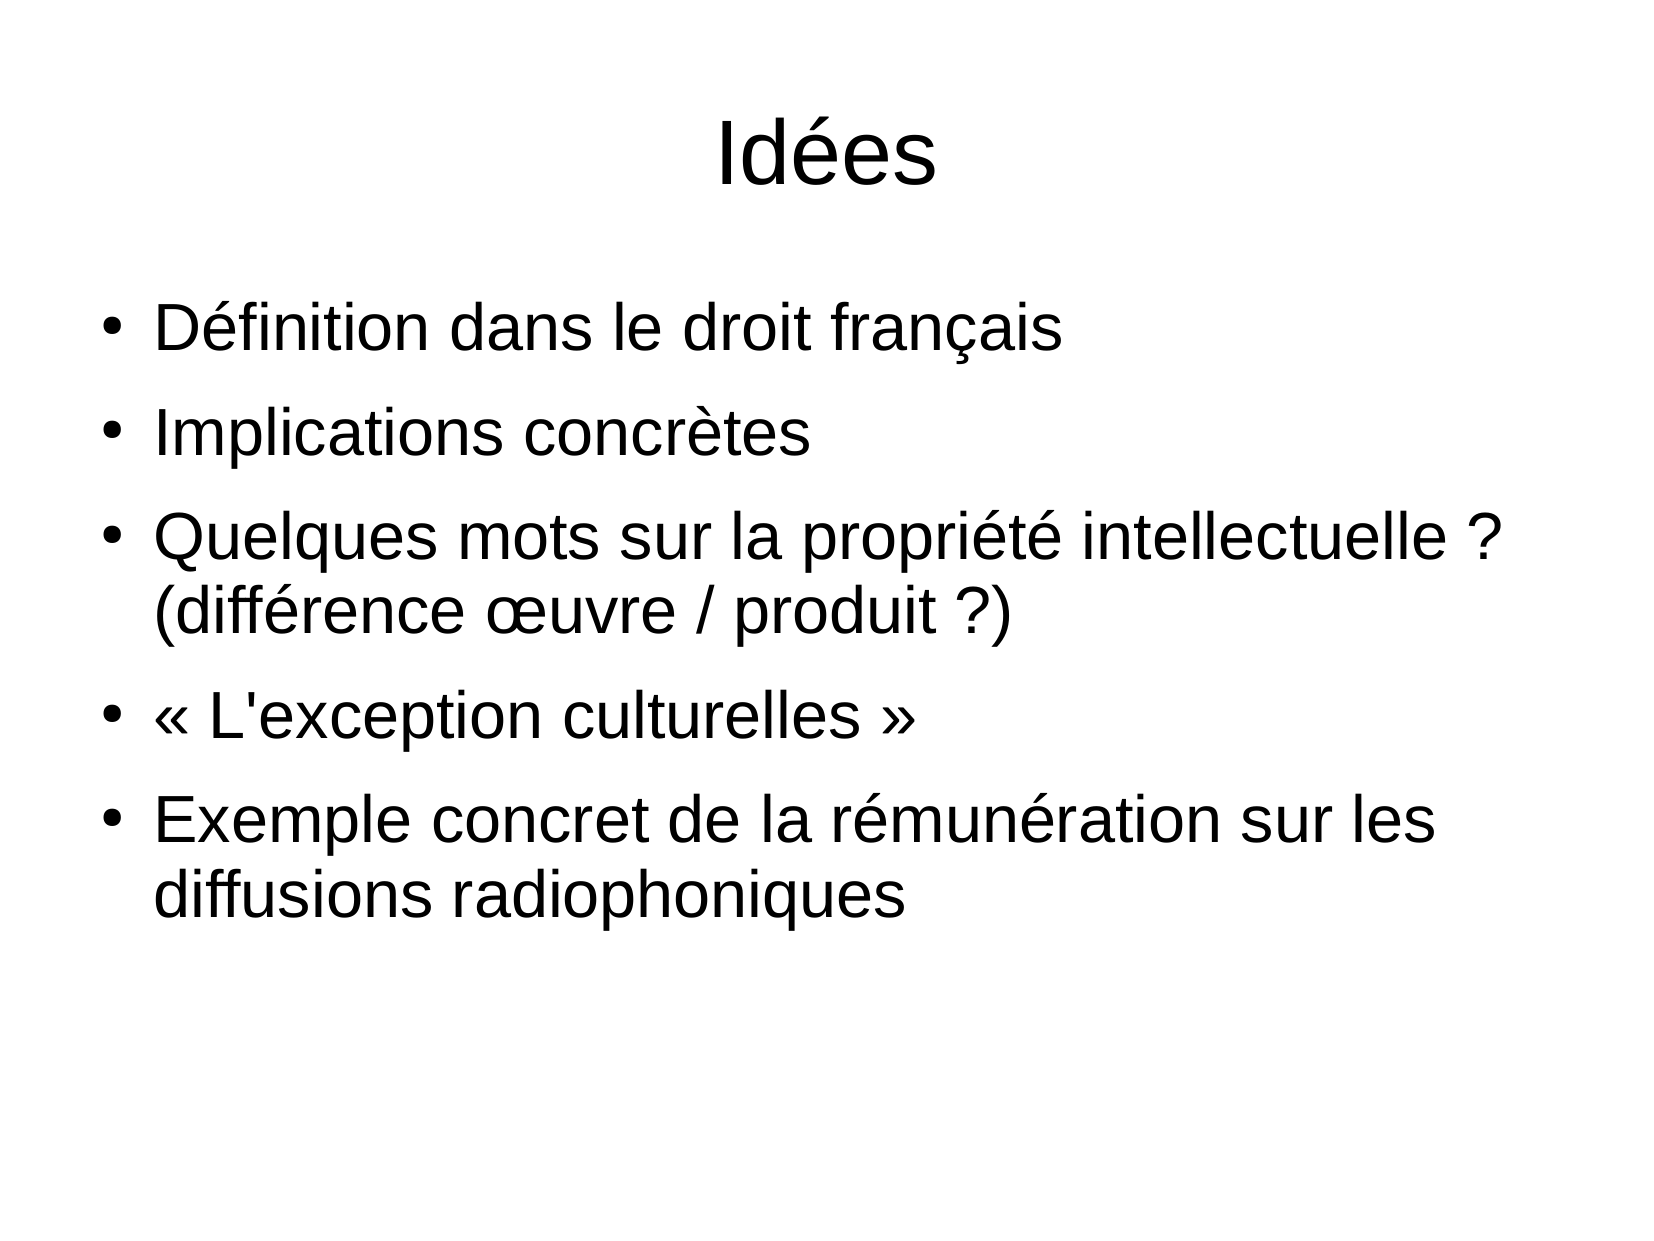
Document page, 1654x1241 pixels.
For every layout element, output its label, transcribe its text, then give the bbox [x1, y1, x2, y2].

title Idées [82, 49, 1571, 257]
list Définition dans le droit français Implications concrètes Quelques mots sur la propriété intellectuelle ? (différence œuvre / produit ?) « L'exception culturelles » Exemple concret de la rémunération sur les diffusions radiophoniques [82, 290, 1571, 1010]
